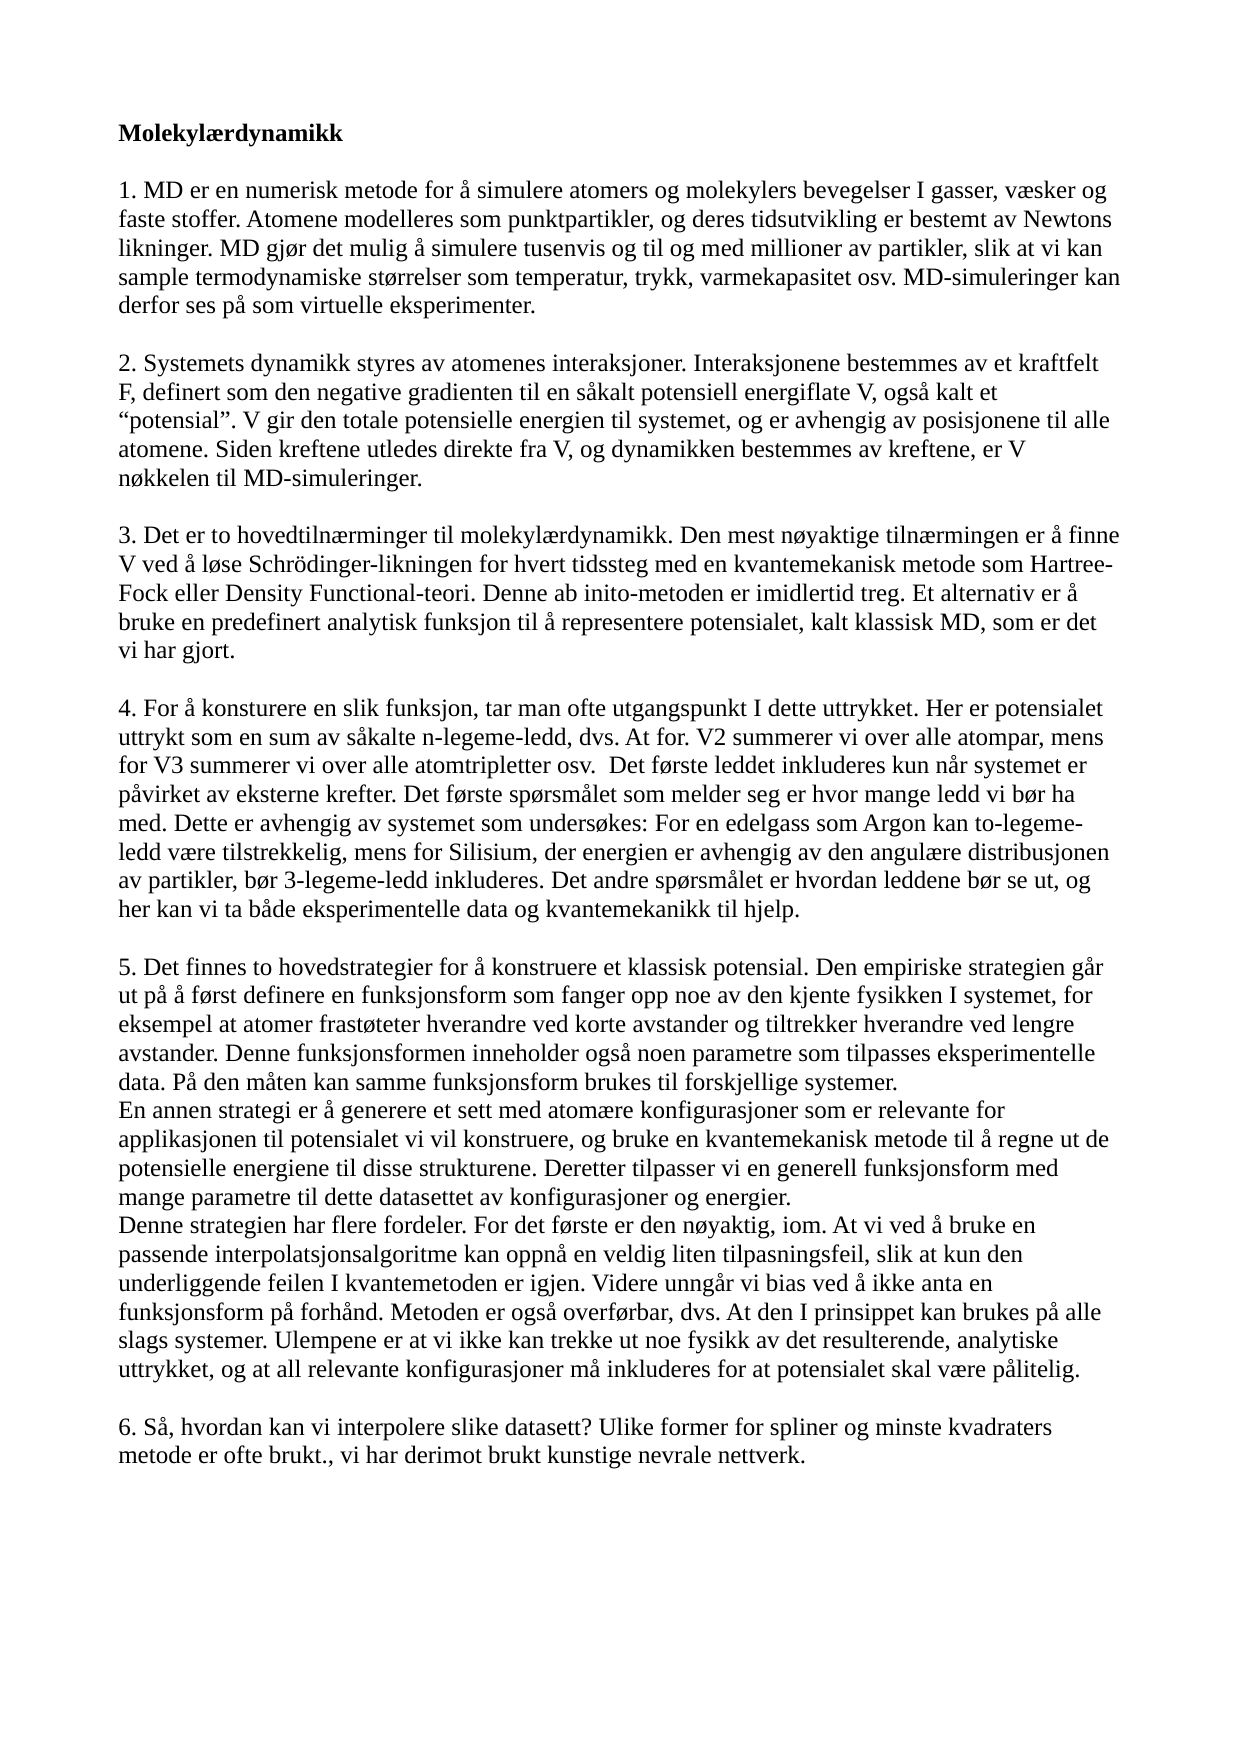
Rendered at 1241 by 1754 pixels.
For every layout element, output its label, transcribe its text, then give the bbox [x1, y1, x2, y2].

text 2. Systemets dynamikk styres av atomenes interaksjoner. Interaksjonene bestemmes av et kraftfelt F, definert som den negative gradienten til en såkalt potensiell energiflate V, også kalt et “potensial”. V gir den totale potensielle energien til systemet, og er avhengig av posisjonene til alle atomene. Siden kreftene utledes direkte fra V, og dynamikken bestemmes av kreftene, er V nøkkelen til MD-simuleringer. [118, 348, 1122, 492]
text 1. MD er en numerisk metode for å simulere atomers og molekylers bevegelser I gasser, væsker og faste stoffer. Atomene modelleres som punktpartikler, og deres tidsutvikling er bestemt av Newtons likninger. MD gjør det mulig å simulere tusenvis og til og med millioner av partikler, slik at vi kan sample termodynamiske størrelser som temperatur, trykk, varmekapasitet osv. MD-simuleringer kan derfor ses på som virtuelle eksperimenter. [118, 176, 1122, 319]
text En annen strategi er å generere et sett med atomære konfigurasjoner som er relevante for applikasjonen til potensialet vi vil konstruere, og bruke en kvantemekanisk metode til å regne ut de potensielle energiene til disse strukturene. Deretter tilpasser vi en generell funksjonsform med mange parametre til dette datasettet av konfigurasjoner og energier. [118, 1096, 1122, 1211]
text 3. Det er to hovedtilnærminger til molekylærdynamikk. Den mest nøyaktige tilnærmingen er å finne V ved å løse Schrödinger-likningen for hvert tidssteg med en kvantemekanisk metode som Hartree-Fock eller Density Functional-teori. Denne ab inito-metoden er imidlertid treg. Et alternativ er å bruke en predefinert analytisk funksjon til å representere potensialet, kalt klassisk MD, som er det vi har gjort. [118, 521, 1122, 664]
text Molekylærdynamikk [118, 118, 1122, 147]
text 4. For å konsturere en slik funksjon, tar man ofte utgangspunkt I dette uttrykket. Her er potensialet uttrykt som en sum av såkalte n-legeme-ledd, dvs. At for. V2 summerer vi over alle atompar, mens for V3 summerer vi over alle atomtripletter osv. Det første leddet inkluderes kun når systemet er påvirket av eksterne krefter. Det første spørsmålet som melder seg er hvor mange ledd vi bør ha med. Dette er avhengig av systemet som undersøkes: For en edelgass som Argon kan to-legeme-ledd være tilstrekkelig, mens for Silisium, der energien er avhengig av den angulære distribusjonen av partikler, bør 3-legeme-ledd inkluderes. Det andre spørsmålet er hvordan leddene bør se ut, og her kan vi ta både eksperimentelle data og kvantemekanikk til hjelp. [118, 693, 1122, 923]
text 5. Det finnes to hovedstrategier for å konstruere et klassisk potensial. Den empiriske strategien går ut på å først definere en funksjonsform som fanger opp noe av den kjente fysikken I systemet, for eksempel at atomer frastøteter hverandre ved korte avstander og tiltrekker hverandre ved lengre avstander. Denne funksjonsformen inneholder også noen parametre som tilpasses eksperimentelle data. På den måten kan samme funksjonsform brukes til forskjellige systemer. [118, 952, 1122, 1096]
text Denne strategien har flere fordeler. For det første er den nøyaktig, iom. At vi ved å bruke en passende interpolatsjonsalgoritme kan oppnå en veldig liten tilpasningsfeil, slik at kun den underliggende feilen I kvantemetoden er igjen. Videre unngår vi bias ved å ikke anta en funksjonsform på forhånd. Metoden er også overførbar, dvs. At den I prinsippet kan brukes på alle slags systemer. Ulempene er at vi ikke kan trekke ut noe fysikk av det resulterende, analytiske uttrykket, og at all relevante konfigurasjoner må inkluderes for at potensialet skal være pålitelig. [118, 1211, 1122, 1383]
text 6. Så, hvordan kan vi interpolere slike datasett? Ulike former for spliner og minste kvadraters metode er ofte brukt., vi har derimot brukt kunstige nevrale nettverk. [118, 1412, 1122, 1469]
